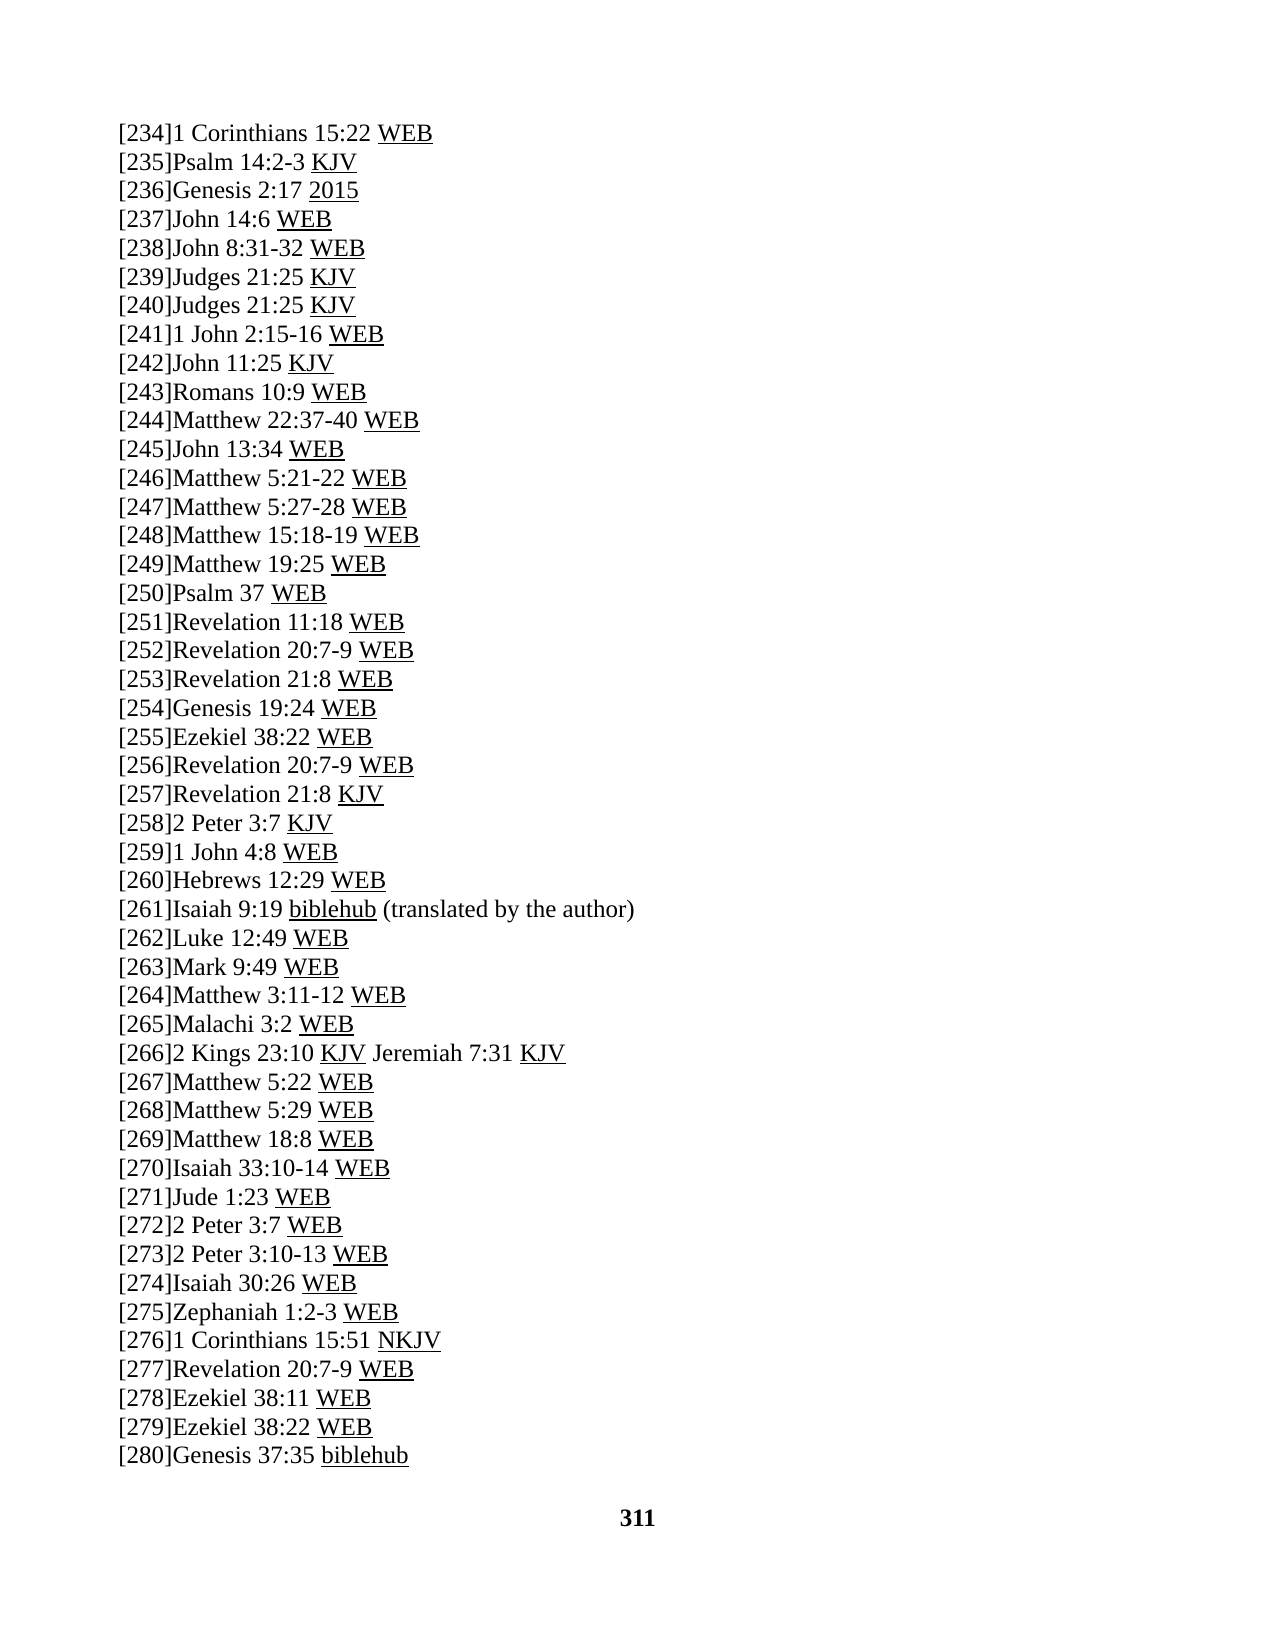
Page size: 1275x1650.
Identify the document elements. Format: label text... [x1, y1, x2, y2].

text Revelation 11:18 WEB [118, 607, 1157, 636]
text Isaiah 30:26 WEB [118, 1268, 1157, 1297]
text Judges 21:25 KJV [118, 262, 1157, 291]
text Luke 12:49 WEB [118, 923, 1157, 952]
text 1 Corinthians 15:22 WEB [118, 118, 1157, 147]
text Genesis 37:35 biblehub [118, 1441, 1157, 1469]
text Judges 21:25 KJV [118, 291, 1157, 319]
text Mark 9:49 WEB [118, 952, 1157, 981]
text Revelation 21:8 KJV [118, 779, 1157, 808]
text Ezekiel 38:22 WEB [118, 722, 1157, 751]
text Zephaniah 1:2-3 WEB [118, 1297, 1157, 1326]
text Matthew 5:29 WEB [118, 1096, 1157, 1124]
text Genesis 2:17 2015 [118, 176, 1157, 204]
text 2 Peter 3:7 KJV [118, 808, 1157, 837]
text Ezekiel 38:22 WEB [118, 1412, 1157, 1441]
text Matthew 3:11-12 WEB [118, 981, 1157, 1009]
text Malachi 3:2 WEB [118, 1009, 1157, 1038]
text 1 Corinthians 15:51 NKJV [118, 1326, 1157, 1354]
text Matthew 5:27-28 WEB [118, 492, 1157, 521]
text Psalm 37 WEB [118, 578, 1157, 607]
text Revelation 20:7-9 WEB [118, 1354, 1157, 1383]
text 2 Peter 3:10-13 WEB [118, 1239, 1157, 1268]
text 1 John 2:15-16 WEB [118, 319, 1157, 348]
text 1 John 4:8 WEB [118, 837, 1157, 866]
text Psalm 14:2-3 KJV [118, 147, 1157, 176]
text Matthew 5:21-22 WEB [118, 463, 1157, 492]
text Matthew 19:25 WEB [118, 549, 1157, 578]
text Jude 1:23 WEB [118, 1182, 1157, 1211]
text John 14:6 WEB [118, 204, 1157, 233]
text Revelation 20:7-9 WEB [118, 636, 1157, 664]
text Isaiah 33:10-14 WEB [118, 1153, 1157, 1182]
text Genesis 19:24 WEB [118, 693, 1157, 722]
text 2 Peter 3:7 WEB [118, 1211, 1157, 1239]
text Ezekiel 38:11 WEB [118, 1383, 1157, 1412]
text Matthew 15:18-19 WEB [118, 521, 1157, 549]
text John 13:34 WEB [118, 434, 1157, 463]
text John 11:25 KJV [118, 348, 1157, 377]
text John 8:31-32 WEB [118, 233, 1157, 262]
text Matthew 5:22 WEB [118, 1067, 1157, 1096]
text Revelation 21:8 WEB [118, 664, 1157, 693]
text Hebrews 12:29 WEB [118, 866, 1157, 894]
text Matthew 18:8 WEB [118, 1124, 1157, 1153]
text Revelation 20:7-9 WEB [118, 751, 1157, 779]
text Matthew 22:37-40 WEB [118, 406, 1157, 434]
text 2 Kings 23:10 KJV Jeremiah 7:31 KJV [118, 1038, 1157, 1067]
text Romans 10:9 WEB [118, 377, 1157, 406]
text Isaiah 9:19 biblehub (translated by the author) [118, 894, 1157, 923]
